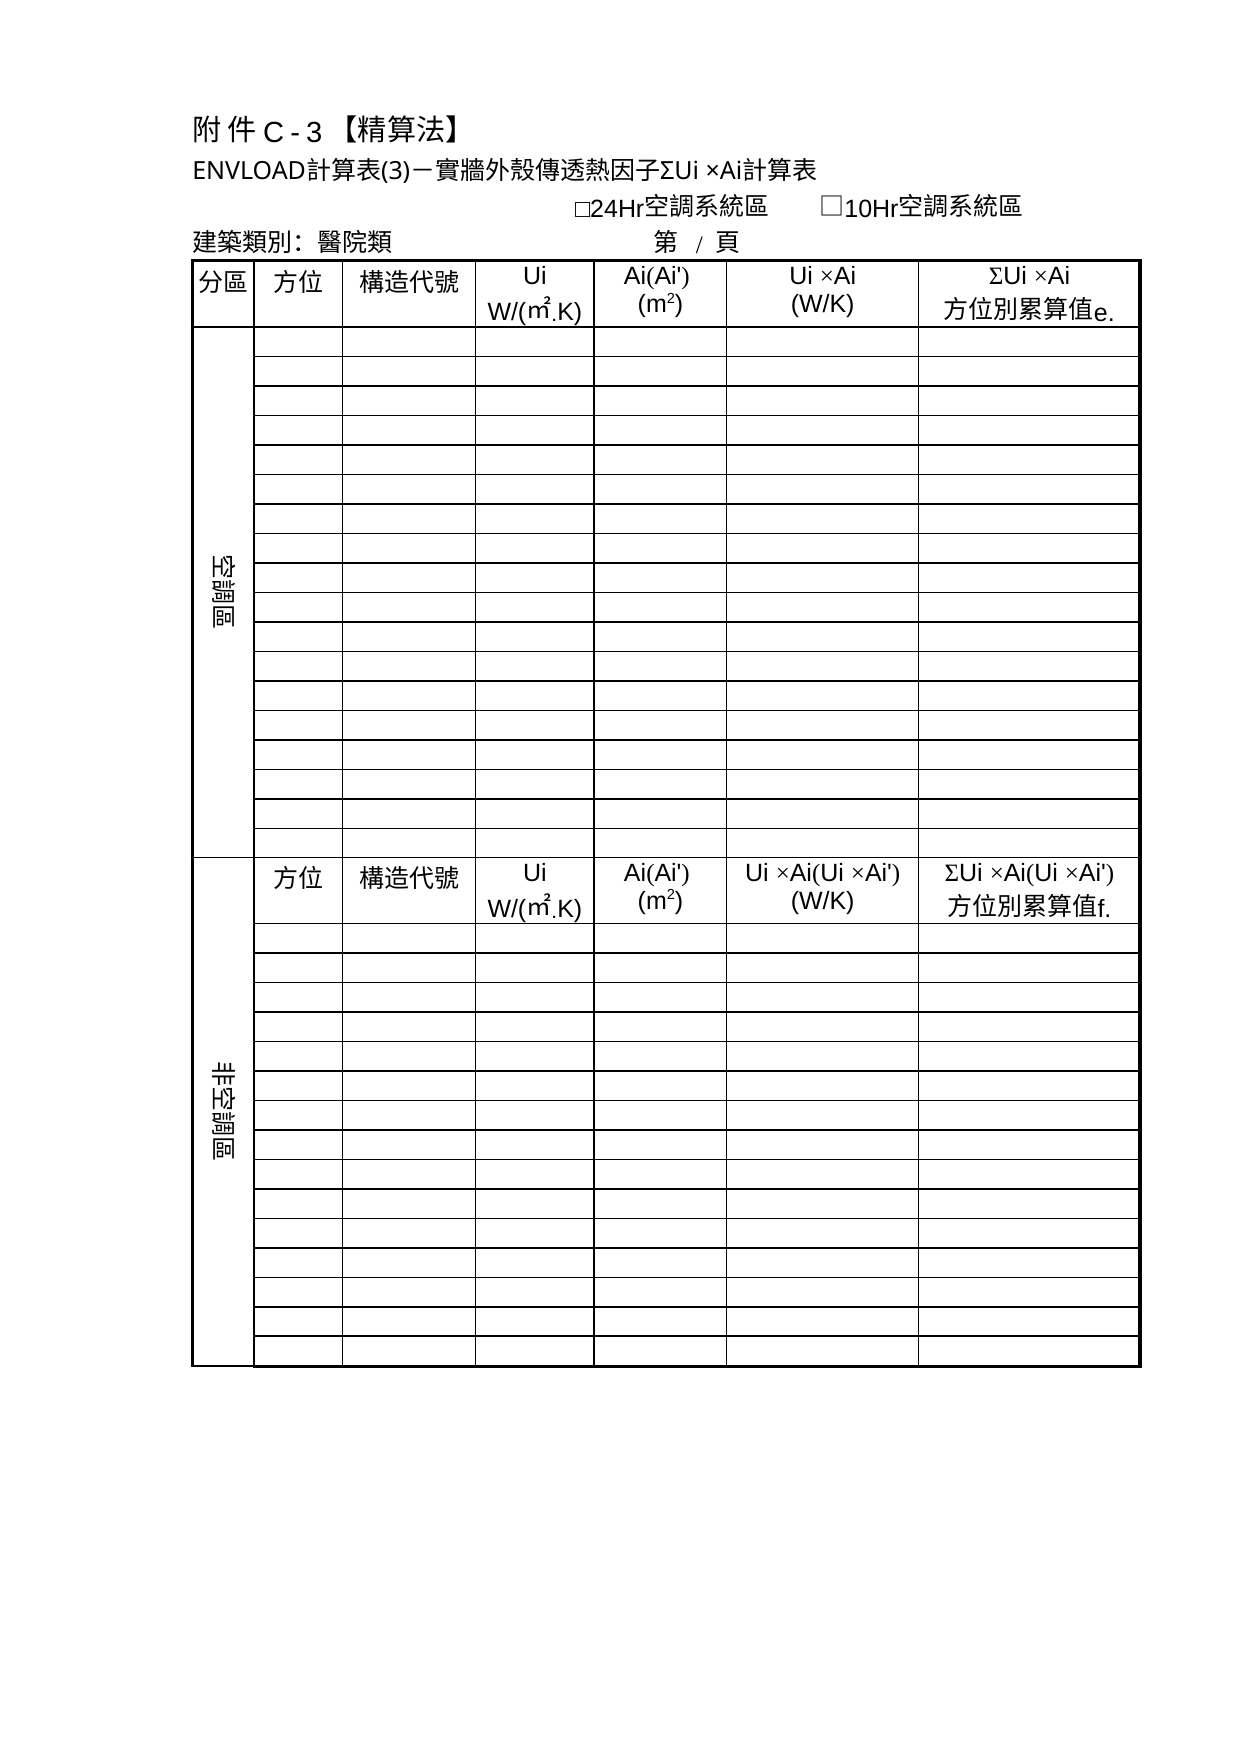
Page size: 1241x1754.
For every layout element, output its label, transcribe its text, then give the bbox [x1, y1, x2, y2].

table_cell [595, 652, 726, 680]
table_cell [255, 1337, 342, 1365]
table_cell [343, 534, 475, 562]
table_cell [476, 770, 593, 798]
table_cell [727, 983, 918, 1011]
table_cell [727, 1160, 918, 1188]
table_cell [595, 1278, 726, 1306]
table_cell [919, 1072, 1138, 1099]
table_cell [727, 475, 918, 503]
table_cell [255, 564, 342, 592]
table_cell [255, 593, 342, 621]
table_cell [919, 1190, 1138, 1217]
table_cell [727, 1042, 918, 1070]
table_cell [343, 770, 475, 798]
table_cell [343, 564, 475, 592]
table_cell [919, 416, 1138, 444]
table_cell [727, 1337, 918, 1365]
table_cell [476, 328, 593, 356]
table_cell [727, 1131, 918, 1158]
table_cell [255, 475, 342, 503]
table_cell 構造代號 [343, 858, 475, 923]
table_cell [255, 416, 342, 444]
table_cell [727, 829, 918, 857]
table_cell [343, 1131, 475, 1158]
table_cell [595, 954, 726, 982]
table_cell [919, 711, 1138, 739]
table_cell [343, 682, 475, 709]
table_cell [727, 800, 918, 827]
table_cell [919, 534, 1138, 562]
table_cell [343, 593, 475, 621]
table_cell Ui ×Ai(Ui ×Ai') (W/K) [727, 858, 918, 923]
table_cell [343, 1042, 475, 1070]
table_cell [595, 534, 726, 562]
table_cell [255, 829, 342, 857]
table_cell [476, 564, 593, 592]
table_cell [255, 328, 342, 356]
table_cell [343, 623, 475, 651]
table_cell [727, 1013, 918, 1041]
table_cell [595, 1249, 726, 1276]
table_cell [343, 954, 475, 982]
table_cell [595, 446, 726, 474]
table_cell [476, 711, 593, 739]
table_cell [919, 682, 1138, 709]
table_cell [255, 387, 342, 415]
table_cell [255, 357, 342, 385]
table_cell [343, 505, 475, 533]
table_cell [255, 1072, 342, 1099]
table_cell [595, 416, 726, 444]
table_cell [727, 623, 918, 651]
table_cell [727, 534, 918, 562]
table_cell [476, 534, 593, 562]
table_cell [255, 800, 342, 827]
table_cell [919, 1131, 1138, 1158]
table_cell [919, 652, 1138, 680]
table_cell [255, 1013, 342, 1041]
table_cell [919, 1219, 1138, 1247]
table_cell [595, 564, 726, 592]
table_cell [919, 1160, 1138, 1188]
table_cell [595, 741, 726, 768]
table_cell [343, 1013, 475, 1041]
table_cell [343, 1160, 475, 1188]
table_cell [727, 1308, 918, 1335]
table_cell [595, 924, 726, 952]
table_cell [343, 1278, 475, 1306]
table_cell [476, 475, 593, 503]
table_cell [476, 1072, 593, 1099]
table_cell [727, 1278, 918, 1306]
table_cell [919, 1308, 1138, 1335]
table_header Ai(Ai') (m2) [595, 262, 726, 326]
table_cell [919, 475, 1138, 503]
table_cell [476, 1308, 593, 1335]
table_cell [919, 446, 1138, 474]
table_cell [727, 652, 918, 680]
table_cell [343, 924, 475, 952]
table_cell [727, 1101, 918, 1129]
table_cell [595, 593, 726, 621]
text 建築類別：醫院類 第 / 頁 [192, 223, 1048, 259]
table_cell [476, 593, 593, 621]
table_cell [343, 829, 475, 857]
table_cell 非空調區 [194, 858, 253, 1365]
table_cell [343, 1072, 475, 1099]
table_cell [343, 741, 475, 768]
table_cell [595, 1337, 726, 1365]
table_cell [343, 800, 475, 827]
table_cell [255, 623, 342, 651]
table_cell [595, 1190, 726, 1217]
table_cell [595, 682, 726, 709]
table_cell [343, 652, 475, 680]
table_cell [919, 357, 1138, 385]
table_cell [255, 924, 342, 952]
table_cell [727, 954, 918, 982]
table_cell [476, 1337, 593, 1365]
table_cell [476, 682, 593, 709]
table_cell [476, 1101, 593, 1129]
table_cell [476, 357, 593, 385]
table_cell [727, 682, 918, 709]
table_cell [919, 593, 1138, 621]
table_cell [343, 711, 475, 739]
table_cell [919, 741, 1138, 768]
table_cell [919, 829, 1138, 857]
text ENVLOAD計算表(3)－實牆外殼傳透熱因子ΣUi ×Ai計算表 [192, 149, 1048, 186]
table_cell [595, 505, 726, 533]
table_cell Ai(Ai') (m2) [595, 858, 726, 923]
table_cell [476, 1131, 593, 1158]
table_cell [255, 954, 342, 982]
table_cell [343, 983, 475, 1011]
table_cell [343, 387, 475, 415]
table_cell [343, 1249, 475, 1276]
table_cell [727, 564, 918, 592]
table_cell [255, 1308, 342, 1335]
table_cell [255, 534, 342, 562]
table_cell [727, 505, 918, 533]
table_cell [919, 983, 1138, 1011]
table_cell [343, 357, 475, 385]
table_cell [919, 770, 1138, 798]
table_cell [727, 1190, 918, 1217]
table_cell [727, 416, 918, 444]
table_cell [476, 416, 593, 444]
table_cell [476, 741, 593, 768]
table_cell [255, 682, 342, 709]
table_header ΣUi ×Ai 方位別累算值e. [919, 262, 1138, 326]
table_cell [476, 800, 593, 827]
table_cell [919, 924, 1138, 952]
table_cell [476, 1042, 593, 1070]
table_cell [919, 1101, 1138, 1129]
table_cell [727, 593, 918, 621]
table_header Ui ×Ai (W/K) [727, 262, 918, 326]
table_cell [595, 1219, 726, 1247]
table_cell [343, 1101, 475, 1129]
table_cell [476, 983, 593, 1011]
table_cell [343, 416, 475, 444]
table_cell [343, 475, 475, 503]
table_cell [255, 1101, 342, 1129]
table_cell [919, 505, 1138, 533]
table_cell [255, 1219, 342, 1247]
table_cell [919, 328, 1138, 356]
table_cell [595, 711, 726, 739]
table_cell [727, 924, 918, 952]
table_cell [727, 770, 918, 798]
table_header Ui W/(㎡.K) [476, 262, 593, 326]
table_cell [476, 387, 593, 415]
table_cell [343, 328, 475, 356]
table_cell [476, 1249, 593, 1276]
table_cell [595, 829, 726, 857]
table_cell [919, 1013, 1138, 1041]
table_cell 方位 [255, 858, 342, 923]
table_header 方位 [255, 262, 342, 326]
table_cell [595, 357, 726, 385]
table_cell 空調區 [194, 328, 253, 857]
table_header 分區 [194, 262, 253, 326]
table_cell [255, 1131, 342, 1158]
table_cell [255, 652, 342, 680]
table_cell [919, 1337, 1138, 1365]
table_cell [595, 800, 726, 827]
table_cell [919, 1278, 1138, 1306]
table_cell [595, 475, 726, 503]
table_cell [476, 954, 593, 982]
table_cell [343, 1219, 475, 1247]
table_cell [476, 829, 593, 857]
table_cell [919, 954, 1138, 982]
table_cell [919, 1249, 1138, 1276]
table_cell [343, 1337, 475, 1365]
table_cell [727, 1249, 918, 1276]
table_cell [919, 1042, 1138, 1070]
table_cell [476, 623, 593, 651]
table_cell [919, 623, 1138, 651]
table_cell [595, 1042, 726, 1070]
table_cell [255, 1278, 342, 1306]
table_cell [476, 1013, 593, 1041]
table_cell [595, 1101, 726, 1129]
table_cell [255, 1249, 342, 1276]
table_cell [595, 1072, 726, 1099]
table_cell [255, 983, 342, 1011]
table_cell [595, 328, 726, 356]
table_cell [595, 623, 726, 651]
table_cell [595, 1308, 726, 1335]
table_cell [476, 505, 593, 533]
table_cell [476, 1190, 593, 1217]
table_cell [343, 446, 475, 474]
table_cell [255, 1190, 342, 1217]
table_cell [255, 1160, 342, 1188]
table_cell [727, 446, 918, 474]
table_cell [727, 357, 918, 385]
table_cell [255, 446, 342, 474]
table_cell [727, 711, 918, 739]
table_cell [727, 1219, 918, 1247]
table_cell [727, 387, 918, 415]
table_cell [255, 741, 342, 768]
table_cell [595, 387, 726, 415]
table_cell [255, 770, 342, 798]
table_cell [343, 1190, 475, 1217]
table_cell [595, 983, 726, 1011]
table_cell [595, 1131, 726, 1158]
table_cell [343, 1308, 475, 1335]
table_cell [919, 564, 1138, 592]
table_cell [919, 387, 1138, 415]
table_cell [255, 505, 342, 533]
table_cell [476, 1160, 593, 1188]
table_cell [595, 770, 726, 798]
table_cell [595, 1013, 726, 1041]
table_cell [476, 446, 593, 474]
table_header 構造代號 [343, 262, 475, 326]
table_cell [727, 1072, 918, 1099]
table_cell [476, 652, 593, 680]
table_cell [476, 924, 593, 952]
table_cell [255, 711, 342, 739]
table_cell [919, 800, 1138, 827]
table_cell [595, 1160, 726, 1188]
table_cell [727, 741, 918, 768]
text 附件C-3【精算法】 [192, 111, 1048, 149]
table_cell Ui W/(㎡.K) [476, 858, 593, 923]
table_cell [476, 1278, 593, 1306]
table_cell ΣUi ×Ai(Ui ×Ai') 方位別累算值f. [919, 858, 1138, 923]
table_cell [255, 1042, 342, 1070]
table_cell [476, 1219, 593, 1247]
table_cell [727, 328, 918, 356]
text □24Hr空調系統區 □10Hr空調系統區 [192, 186, 1048, 223]
